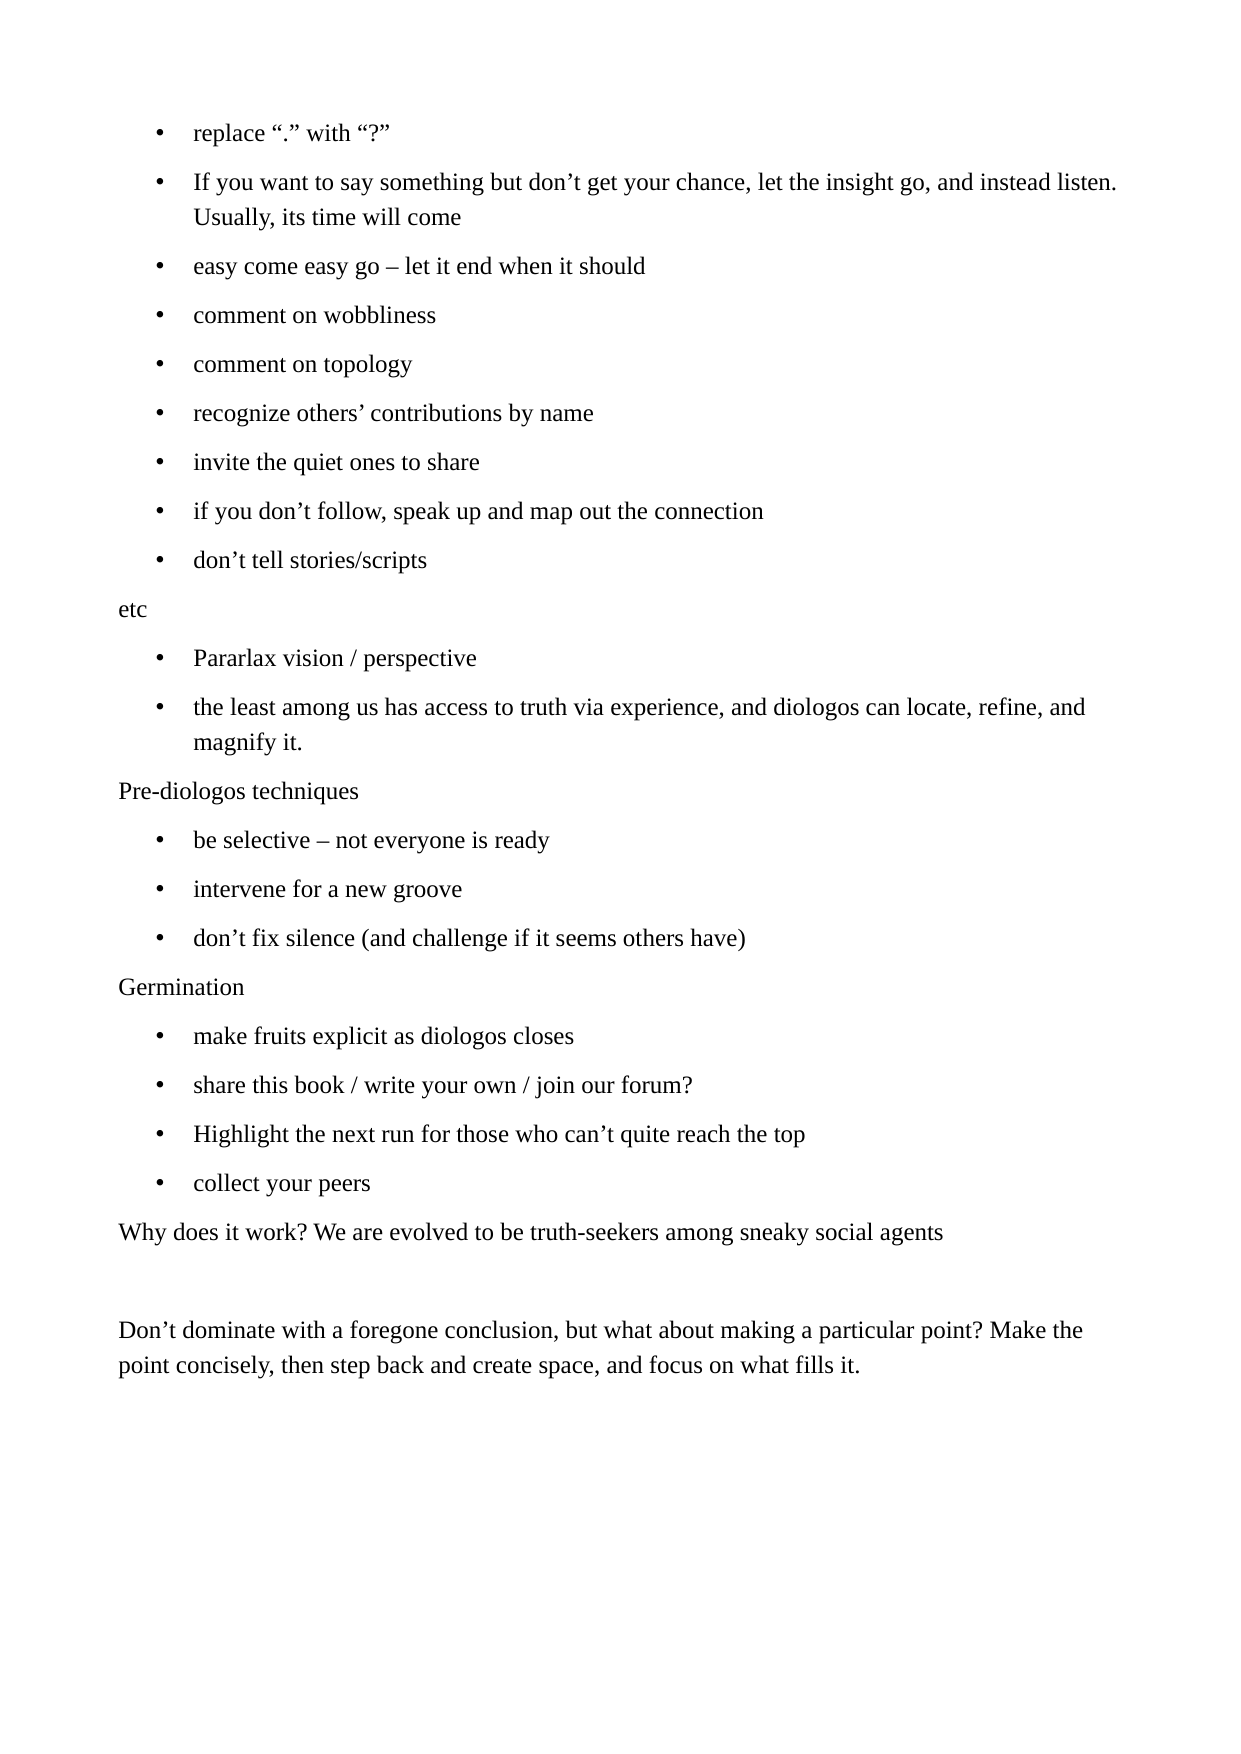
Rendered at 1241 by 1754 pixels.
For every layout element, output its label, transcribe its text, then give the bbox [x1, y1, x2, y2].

list Highlight the next run for those who can’t quite reach the top [156, 1119, 1122, 1148]
list don’t fix silence (and challenge if it seems others have) [156, 923, 1122, 952]
list comment on wobbliness [156, 300, 1122, 328]
list replace “.” with “?” [156, 118, 1122, 147]
list share this book / write your own / join our forum? [156, 1070, 1122, 1099]
text Pre-diologos techniques [118, 776, 1122, 804]
list make fruits explicit as diologos closes [156, 1021, 1122, 1050]
text Don’t dominate with a foregone conclusion, but what about making a particular point? Make the point concisely, then step back and create space, and focus on what fills it. [118, 1316, 1122, 1379]
list the least among us has access to truth via experience, and diologos can locate, refine, and magnify it. [156, 692, 1122, 756]
text Why does it work? We are evolved to be truth-seekers among sneaky social agents [118, 1217, 1122, 1246]
list comment on topology [156, 349, 1122, 378]
text Germination [118, 972, 1122, 1001]
list If you want to say something but don’t get your chance, let the insight go, and instead listen. Usually, its time will come [156, 167, 1122, 230]
list if you don’t follow, speak up and map out the connection [156, 496, 1122, 525]
list recognize others’ contributions by name [156, 398, 1122, 427]
list don’t tell stories/scripts [156, 545, 1122, 574]
list intervene for a new groove [156, 874, 1122, 903]
list Pararlax vision / perspective [156, 643, 1122, 672]
text etc [118, 594, 1122, 623]
list be selective – not everyone is ready [156, 825, 1122, 854]
list easy come easy go – let it end when it should [156, 251, 1122, 279]
list collect your peers [156, 1168, 1122, 1197]
list invite the quiet ones to share [156, 447, 1122, 476]
